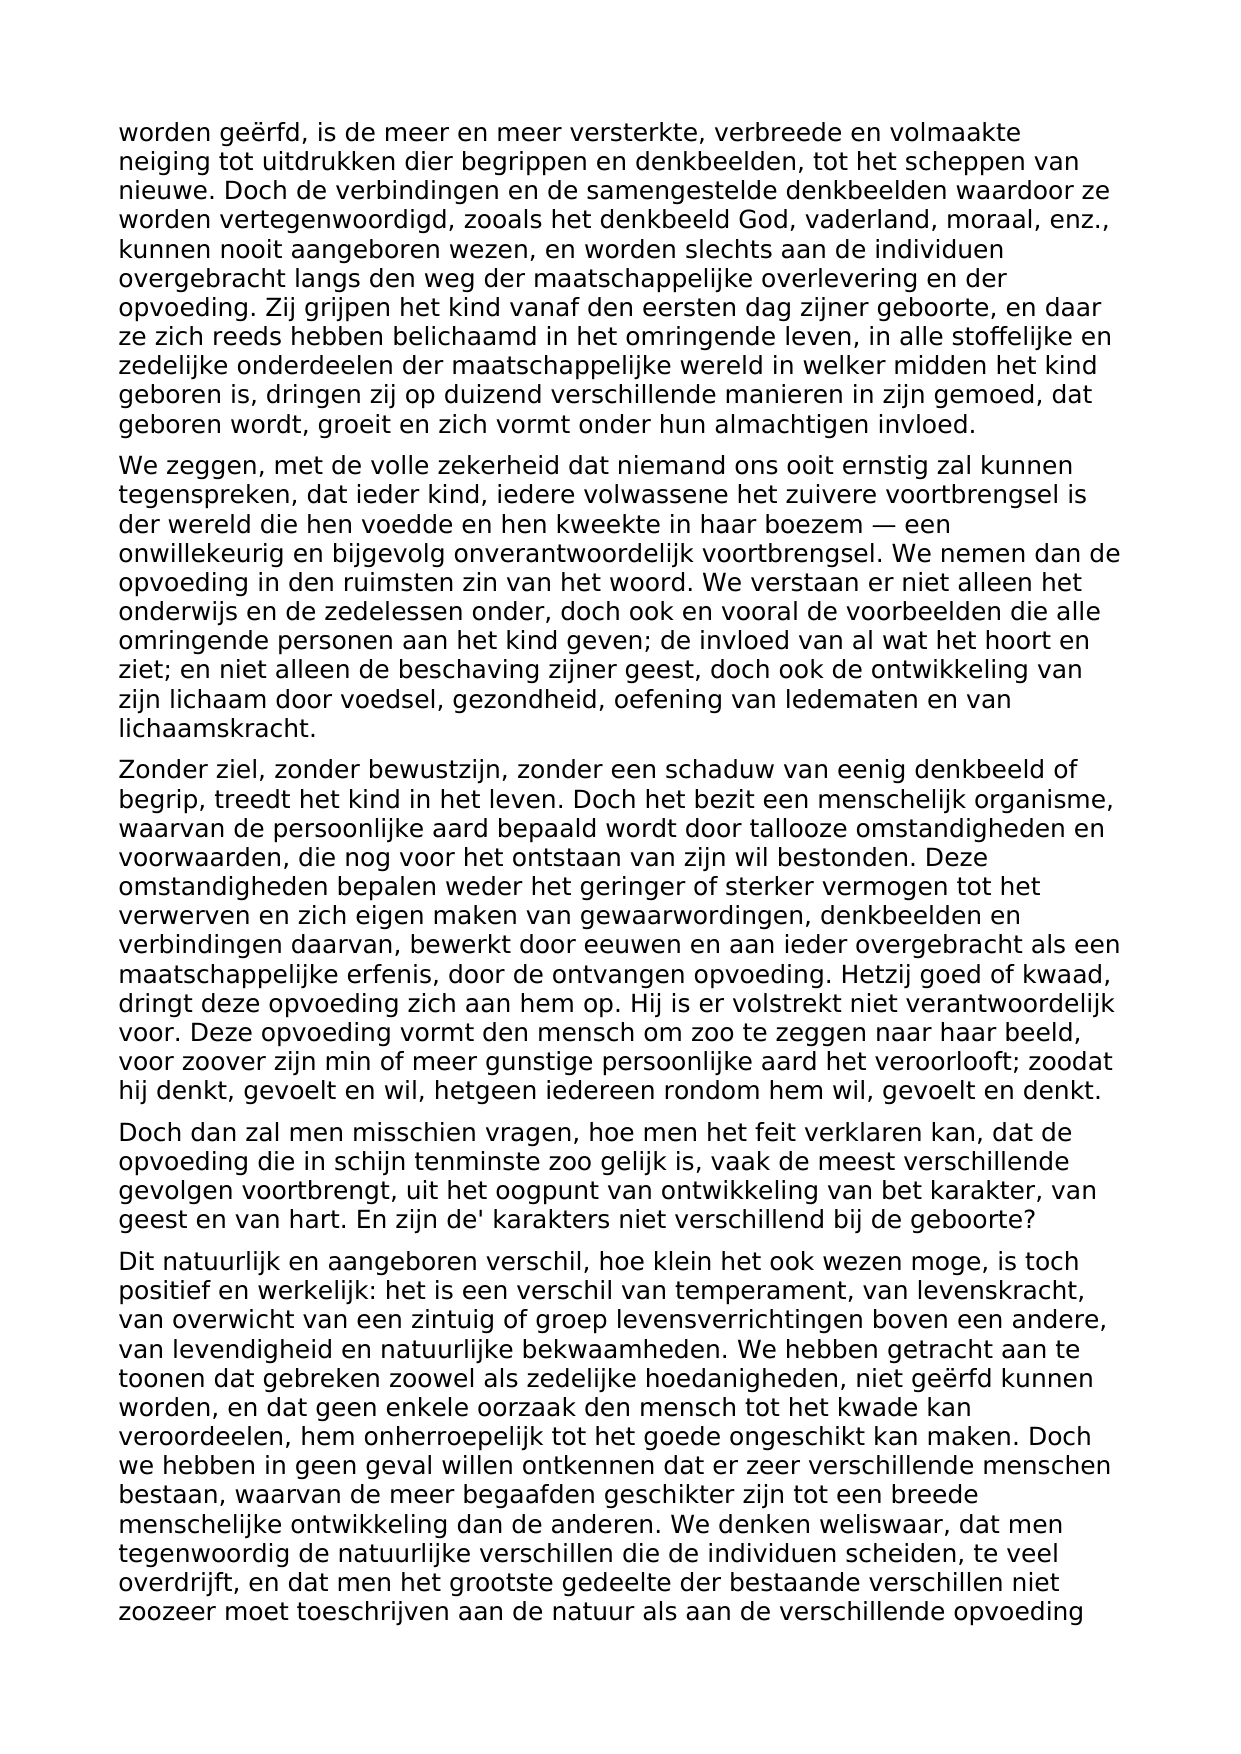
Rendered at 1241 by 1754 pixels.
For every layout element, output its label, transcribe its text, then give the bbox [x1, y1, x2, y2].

text Zonder ziel, zonder bewustzijn, zonder een schaduw van eenig denkbeeld of begrip, treedt het kind in het leven. Doch het bezit een menschelijk organisme, waarvan de persoonlijke aard bepaald wordt door tallooze omstandigheden en voorwaarden, die nog voor het ontstaan van zijn wil bestonden. Deze omstandigheden bepalen weder het geringer of sterker vermogen tot het verwerven en zich eigen maken van gewaarwordingen, denkbeelden en verbindingen daarvan, bewerkt door eeuwen en aan ieder overgebracht als een maatschappelijke erfenis, door de ontvangen opvoeding. Hetzij goed of kwaad, dringt deze opvoeding zich aan hem op. Hij is er volstrekt niet verantwoordelijk voor. Deze opvoeding vormt den mensch om zoo te zeggen naar haar beeld, voor zoover zijn min of meer gunstige persoonlijke aard het veroorlooft; zoodat hij denkt, gevoelt en wil, hetgeen iedereen rondom hem wil, gevoelt en denkt. [118, 756, 1122, 1106]
text Doch dan zal men misschien vragen, hoe men het feit verklaren kan, dat de opvoeding die in schijn tenminste zoo gelijk is, vaak de meest verschillende gevolgen voortbrengt, uit het oogpunt van ontwikkeling van bet karakter, van geest en van hart. En zijn de' karakters niet verschillend bij de geboorte? [118, 1118, 1122, 1235]
text worden geërfd, is de meer en meer versterkte, verbreede en volmaakte neiging tot uitdrukken dier begrippen en denkbeelden, tot het scheppen van nieuwe. Doch de verbindingen en de samengestelde denkbeelden waardoor ze worden vertegenwoordigd, zooals het denkbeeld God, vaderland, moraal, enz., kunnen nooit aangeboren wezen, en worden slechts aan de individuen overgebracht langs den weg der maatschappelijke overlevering en der opvoeding. Zij grijpen het kind vanaf den eersten dag zijner geboorte, en daar ze zich reeds hebben belichaamd in het omringende leven, in alle stoffelijke en zedelijke onderdeelen der maatschappelijke wereld in welker midden het kind geboren is, dringen zij op duizend verschillende manieren in zijn gemoed, dat geboren wordt, groeit en zich vormt onder hun almachtigen invloed. [118, 118, 1122, 439]
text We zeggen, met de volle zekerheid dat niemand ons ooit ernstig zal kunnen tegenspreken, dat ieder kind, iedere volwassene het zuivere voortbrengsel is der wereld die hen voedde en hen kweekte in haar boezem — een onwillekeurig en bijgevolg onverantwoordelijk voortbrengsel. We nemen dan de opvoeding in den ruimsten zin van het woord. We verstaan er niet alleen het onderwijs en de zedelessen onder, doch ook en vooral de voorbeelden die alle omringende personen aan het kind geven; de invloed van al wat het hoort en ziet; en niet alleen de beschaving zijner geest, doch ook de ontwikkeling van zijn lichaam door voedsel, gezondheid, oefening van ledematen en van lichaamskracht. [118, 451, 1122, 743]
text Dit natuurlijk en aangeboren verschil, hoe klein het ook wezen moge, is toch positief en werkelijk: het is een verschil van temperament, van levenskracht, van overwicht van een zintuig of groep levensverrichtingen boven een andere, van levendigheid en natuurlijke bekwaamheden. We hebben getracht aan te toonen dat gebreken zoowel als zedelijke hoedanigheden, niet geërfd kunnen worden, en dat geen enkele oorzaak den mensch tot het kwade kan veroordeelen, hem onherroepelijk tot het goede ongeschikt kan maken. Doch we hebben in geen geval willen ontkennen dat er zeer verschillende menschen bestaan, waarvan de meer begaafden geschikter zijn tot een breede menschelijke ontwikkeling dan de anderen. We denken weliswaar, dat men tegenwoordig de natuurlijke verschillen die de individuen scheiden, te veel overdrijft, en dat men het grootste gedeelte der bestaande verschillen niet zoozeer moet toeschrijven aan de natuur als aan de verschillende opvoeding [118, 1247, 1122, 1626]
